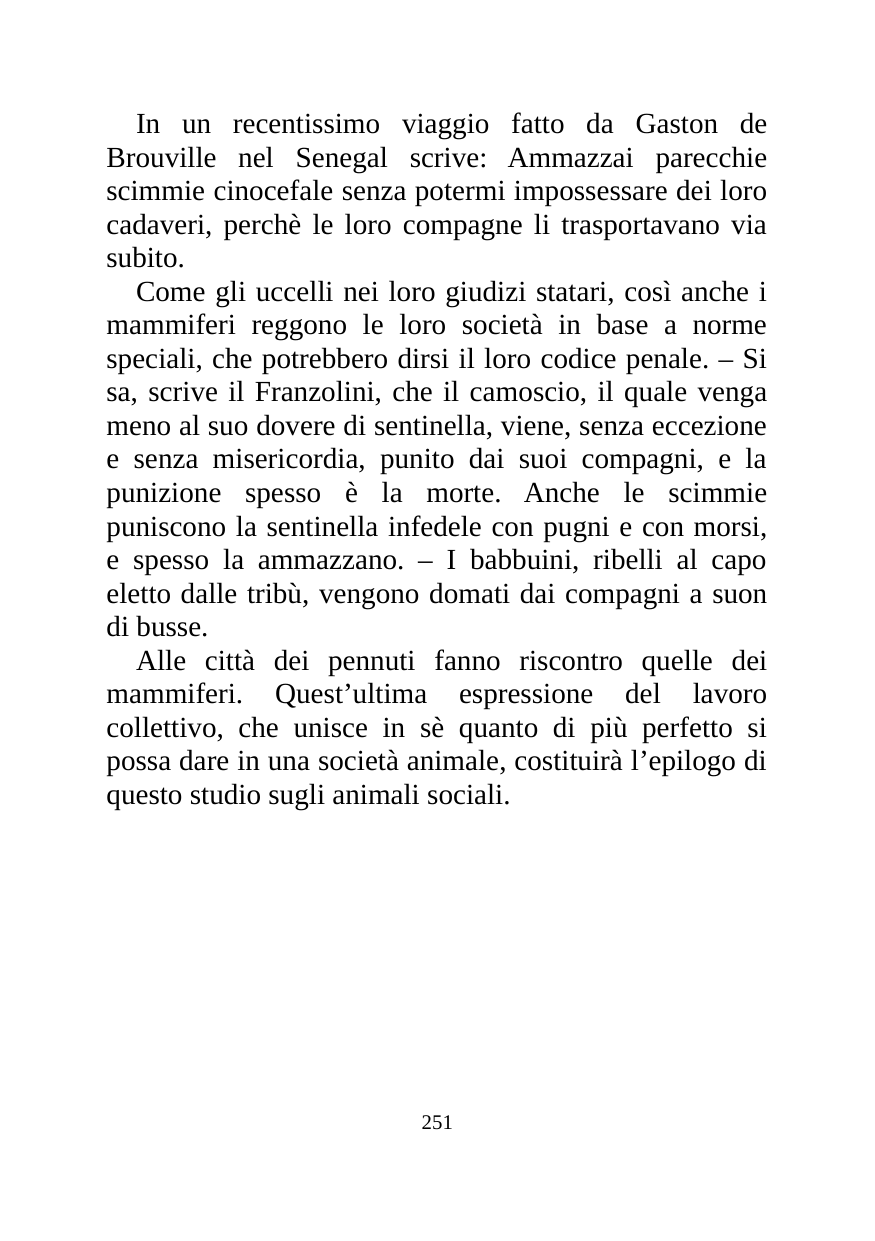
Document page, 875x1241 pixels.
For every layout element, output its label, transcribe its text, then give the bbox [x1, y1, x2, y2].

text In un recentissimo viaggio fatto da Gaston de Brouville nel Senegal scrive: Ammazzai parecchie scimmie cinocefale senza potermi impossessare dei loro cadaveri, perchè le loro compagne li trasportavano via subito. [106, 106, 768, 274]
text Alle città dei pennuti fanno riscontro quelle dei mammiferi. Quest’ultima espressione del lavoro collettivo, che unisce in sè quanto di più perfetto si possa dare in una società animale, costituirà l’epilogo di questo studio sugli animali sociali. [106, 643, 768, 811]
text Come gli uccelli nei loro giudizi statari, così anche i mammiferi reggono le loro società in base a norme speciali, che potrebbero dirsi il loro codice penale. – Si sa, scrive il Franzolini, che il camoscio, il quale venga meno al suo dovere di sentinella, viene, senza eccezione e senza misericordia, punito dai suoi compagni, e la punizione spesso è la morte. Anche le scimmie puniscono la sentinella infedele con pugni e con morsi, e spesso la ammazzano. – I babbuini, ribelli al capo eletto dalle tribù, vengono domati dai compagni a suon di busse. [106, 274, 768, 643]
